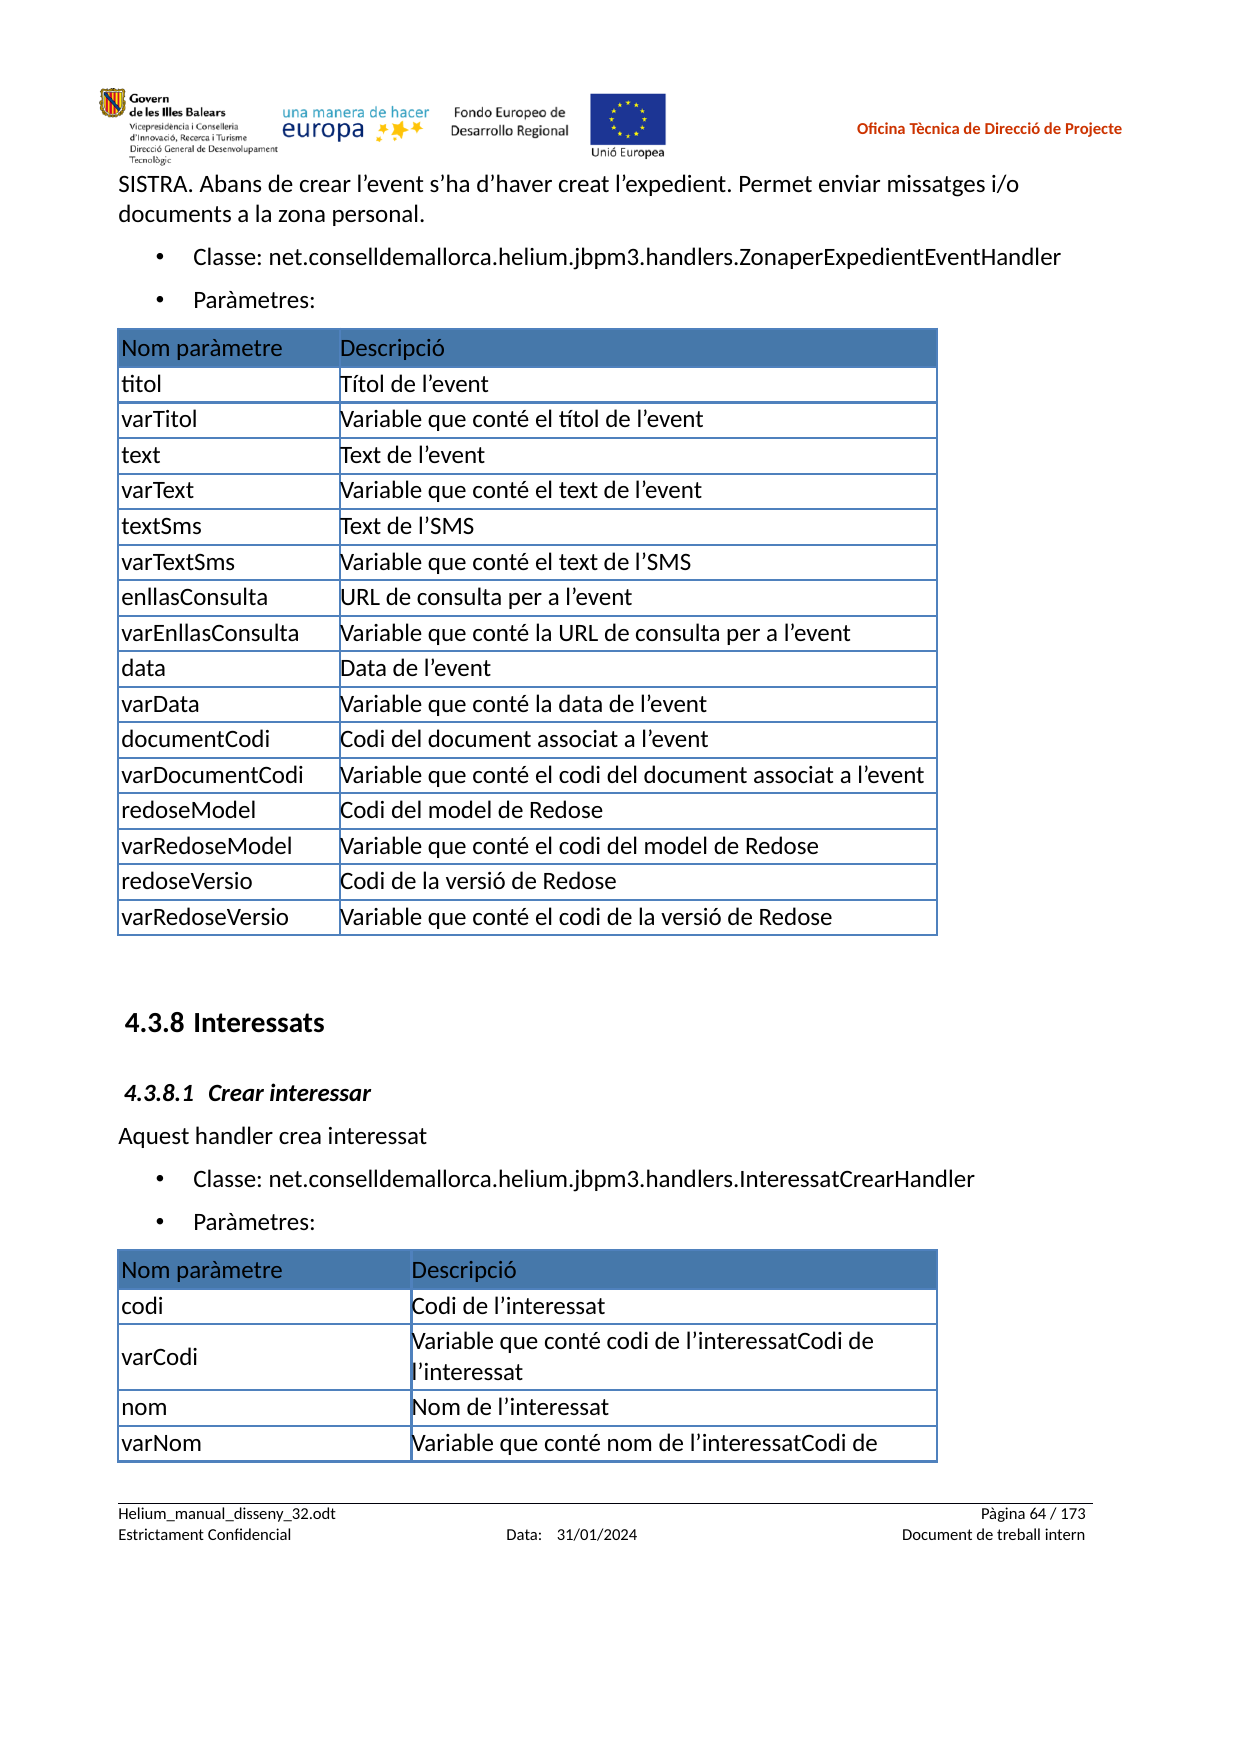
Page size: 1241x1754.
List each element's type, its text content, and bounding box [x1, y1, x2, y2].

table_cell Variable que conté el codi del document associat a l’event [341, 759, 936, 792]
text Aquest handler crea interessat [118, 1120, 1122, 1151]
table_cell varRedoseModel [119, 830, 339, 863]
table_cell titol [119, 368, 339, 401]
table_cell varText [119, 475, 339, 508]
table_cell Codi de l’interessat [413, 1290, 936, 1323]
table_cell Text de l’SMS [341, 510, 936, 543]
table_cell Codi del document associat a l’event [341, 723, 936, 757]
table_cell Variable que conté el codi de la versió de Redose [341, 901, 936, 934]
table_header Descripció [413, 1251, 936, 1288]
table_cell Variable que conté el títol de l’event [341, 404, 936, 437]
table_cell documentCodi [119, 723, 339, 757]
table_cell Text de l’event [341, 439, 936, 472]
table_cell Variable que conté la data de l’event [341, 688, 936, 721]
table_cell Variable que conté el text de l’SMS [341, 546, 936, 579]
table_header Descripció [341, 330, 936, 366]
table_header Nom paràmetre [119, 1251, 410, 1288]
table_cell codi [119, 1290, 410, 1323]
table_cell URL de consulta per a l’event [341, 581, 936, 614]
table_cell varNom [119, 1427, 410, 1460]
table_cell Títol de l’event [341, 368, 936, 401]
subtitle Crear interessar [118, 1077, 1122, 1108]
table_cell data [119, 652, 339, 686]
table_cell nom [119, 1391, 410, 1425]
table_cell redoseVersio [119, 865, 339, 899]
table_cell Variable que conté el codi del model de Redose [341, 830, 936, 863]
list Paràmetres: [156, 284, 1122, 315]
table_cell varCodi [119, 1325, 410, 1389]
table_header Nom paràmetre [119, 330, 339, 366]
list Paràmetres: [156, 1206, 1122, 1237]
table_cell text [119, 439, 339, 472]
table_cell enllasConsulta [119, 581, 339, 614]
list Classe: net.conselldemallorca.helium.jbpm3.handlers.InteressatCrearHandler [156, 1163, 1122, 1194]
table_cell Codi del model de Redose [341, 794, 936, 828]
table_cell Codi de la versió de Redose [341, 865, 936, 899]
table_cell varTextSms [119, 546, 339, 579]
table_cell Variable que conté el text de l’event [341, 475, 936, 508]
subtitle Interessats [118, 1004, 1122, 1040]
table_cell varData [119, 688, 339, 721]
text SISTRA. Abans de crear l’event s’ha d’haver creat l’expedient. Permet enviar missatges i/o documents a la zona personal. [118, 168, 1122, 229]
table_cell Variable que conté codi de l’interessatCodi de l’interessat [413, 1325, 936, 1389]
table_cell Variable que conté la URL de consulta per a l’event [341, 617, 936, 650]
table_cell Nom de l’interessat [413, 1391, 936, 1425]
picture [99, 87, 668, 166]
table_cell Variable que conté nom de l’interessatCodi de [413, 1427, 936, 1460]
table_cell Data de l’event [341, 652, 936, 686]
table_cell textSms [119, 510, 339, 543]
table_cell varTitol [119, 404, 339, 437]
list Classe: net.conselldemallorca.helium.jbpm3.handlers.ZonaperExpedientEventHandler [156, 241, 1122, 272]
table_cell varEnllasConsulta [119, 617, 339, 650]
table_cell redoseModel [119, 794, 339, 828]
table_cell varDocumentCodi [119, 759, 339, 792]
table_cell varRedoseVersio [119, 901, 339, 934]
